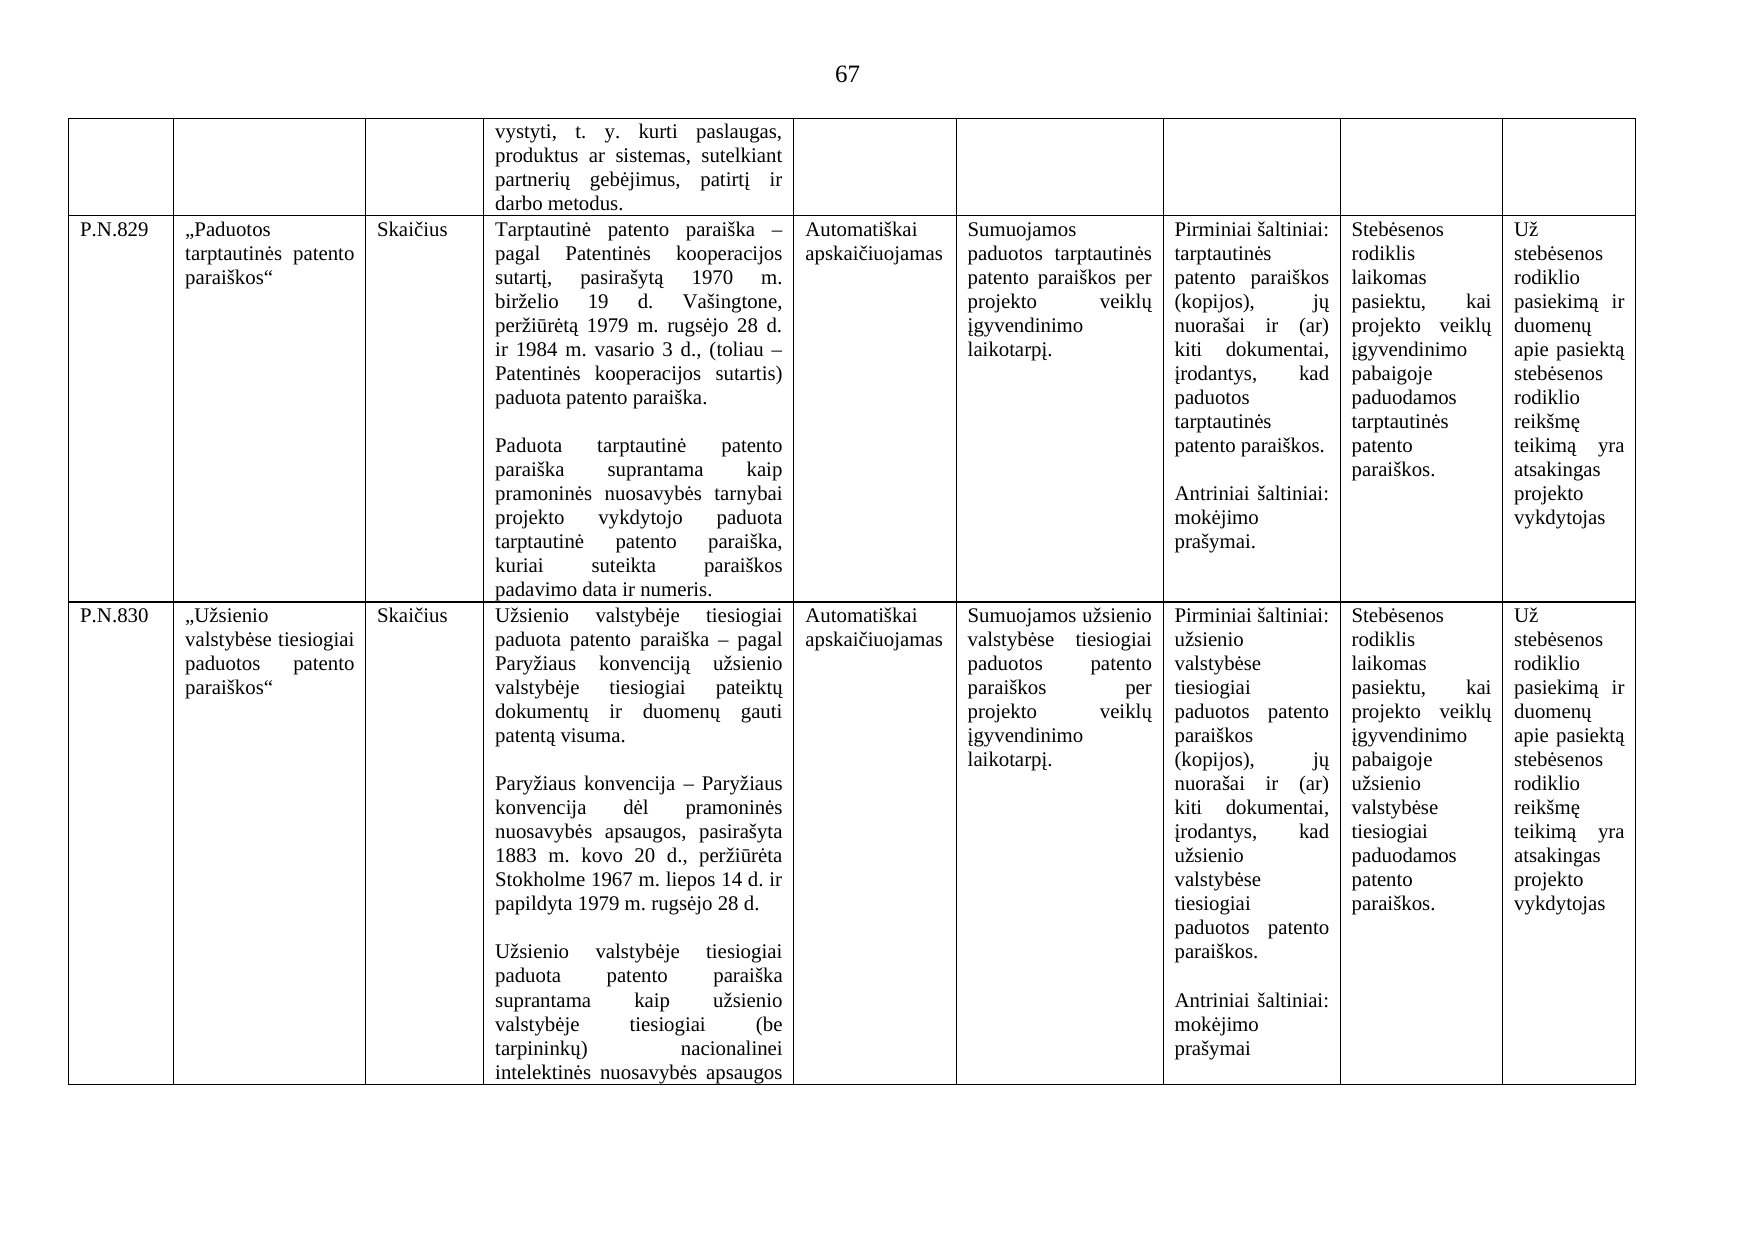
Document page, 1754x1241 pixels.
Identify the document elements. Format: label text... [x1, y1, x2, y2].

table_cell Stebėsenos rodiklis laikomas pasiektu, kai projekto veiklų įgyvendinimo pabaigoje užsienio valstybėse tiesiogiai paduodamos patento paraiškos. [1341, 603, 1502, 1084]
table_cell Už stebėsenos rodiklio pasiekimą ir duomenų apie pasiektą stebėsenos rodiklio reikšmę teikimą yra atsakingas projekto vykdytojas [1503, 603, 1635, 1084]
table_cell Automatiškai apskaičiuojamas [794, 216, 956, 601]
table_cell P.N.829 [69, 216, 173, 601]
table_cell Stebėsenos rodiklis laikomas pasiektu, kai projekto veiklų įgyvendinimo pabaigoje paduodamos tarptautinės patento paraiškos. [1341, 216, 1502, 601]
table_cell [1503, 119, 1635, 215]
table_cell „Užsienio valstybėse tiesiogiai paduotos patento paraiškos“ [174, 603, 365, 1084]
table_cell Skaičius [366, 603, 483, 1084]
table_cell vystyti, t. y. kurti paslaugas, produktus ar sistemas, sutelkiant partnerių gebėjimus, patirtį ir darbo metodus. [484, 119, 793, 215]
table_cell Pirminiai šaltiniai: užsienio valstybėse tiesiogiai paduotos patento paraiškos (kopijos), jų nuorašai ir (ar) kiti dokumentai, įrodantys, kad užsienio valstybėse tiesiogiai paduotos patento paraiškos. Antriniai šaltiniai: mokėjimo prašymai [1164, 603, 1340, 1084]
table_cell [174, 119, 365, 215]
table_cell Už stebėsenos rodiklio pasiekimą ir duomenų apie pasiektą stebėsenos rodiklio reikšmę teikimą yra atsakingas projekto vykdytojas [1503, 216, 1635, 601]
table_cell [69, 119, 173, 215]
table_cell Sumuojamos užsienio valstybėse tiesiogiai paduotos patento paraiškos per projekto veiklų įgyvendinimo laikotarpį. [957, 603, 1163, 1084]
table_cell Užsienio valstybėje tiesiogiai paduota patento paraiška – pagal Paryžiaus konvenciją užsienio valstybėje tiesiogiai pateiktų dokumentų ir duomenų gauti patentą visuma. Paryžiaus konvencija – Paryžiaus konvencija dėl pramoninės nuosavybės apsaugos, pasirašyta 1883 m. kovo 20 d., peržiūrėta Stokholme 1967 m. liepos 14 d. ir papildyta 1979 m. rugsėjo 28 d. Užsienio valstybėje tiesiogiai paduota patento paraiška suprantama kaip užsienio valstybėje tiesiogiai (be tarpininkų) nacionalinei intelektinės nuosavybės apsaugos [484, 603, 793, 1084]
table_cell [957, 119, 1163, 215]
table_cell Skaičius [366, 216, 483, 601]
table_cell Pirminiai šaltiniai: tarptautinės patento paraiškos (kopijos), jų nuorašai ir (ar) kiti dokumentai, įrodantys, kad paduotos tarptautinės patento paraiškos. Antriniai šaltiniai: mokėjimo prašymai. [1164, 216, 1340, 601]
table_cell [366, 119, 483, 215]
table_cell Tarptautinė patento paraiška – pagal Patentinės kooperacijos sutartį, pasirašytą 1970 m. birželio 19 d. Vašingtone, peržiūrėtą 1979 m. rugsėjo 28 d. ir 1984 m. vasario 3 d., (toliau – Patentinės kooperacijos sutartis) paduota patento paraiška. Paduota tarptautinė patento paraiška suprantama kaip pramoninės nuosavybės tarnybai projekto vykdytojo paduota tarptautinė patento paraiška, kuriai suteikta paraiškos padavimo data ir numeris. [484, 216, 793, 601]
table_cell [794, 119, 956, 215]
table_cell [1164, 119, 1340, 215]
table_cell Automatiškai apskaičiuojamas [794, 603, 956, 1084]
table_cell Sumuojamos paduotos tarptautinės patento paraiškos per projekto veiklų įgyvendinimo laikotarpį. [957, 216, 1163, 601]
table_cell [1341, 119, 1502, 215]
table_cell „Paduotos tarptautinės patento paraiškos“ [174, 216, 365, 601]
table_cell P.N.830 [69, 603, 173, 1084]
